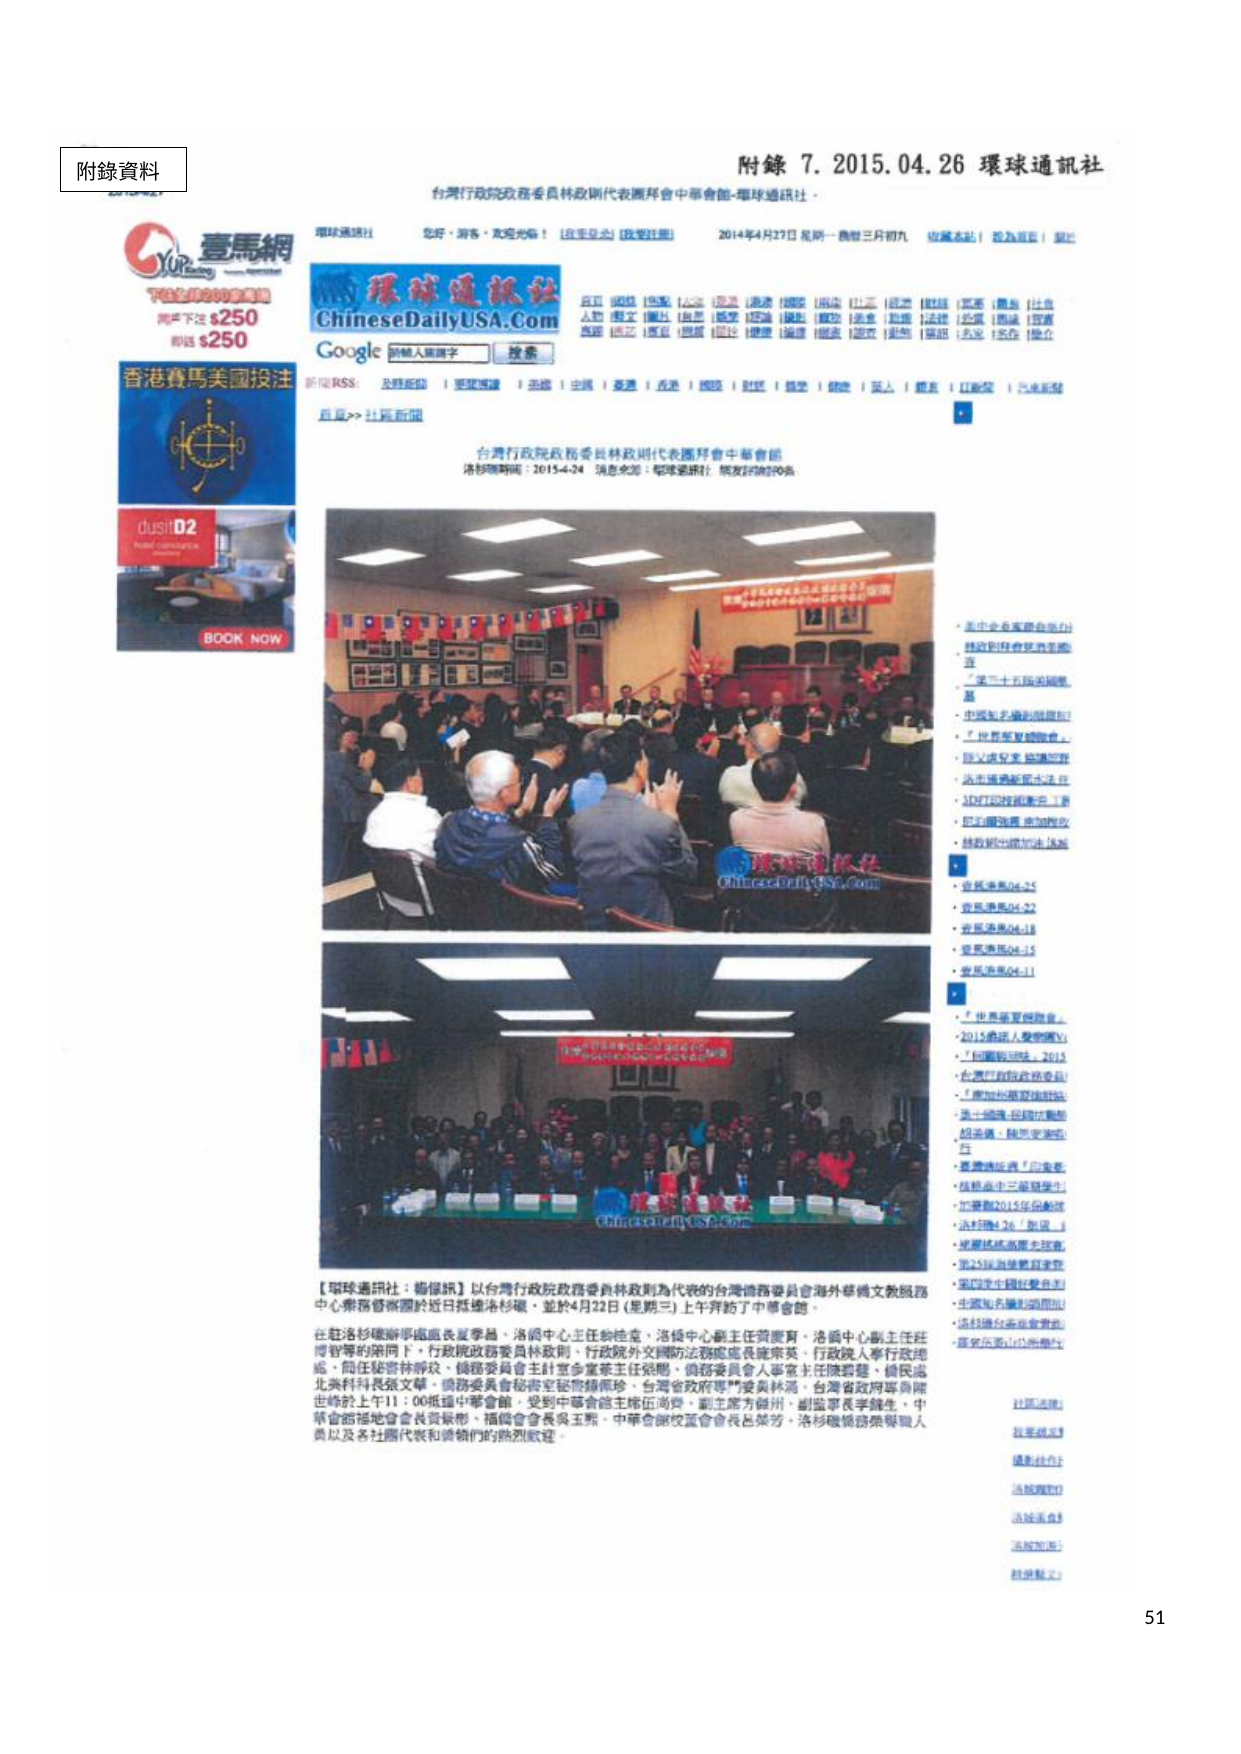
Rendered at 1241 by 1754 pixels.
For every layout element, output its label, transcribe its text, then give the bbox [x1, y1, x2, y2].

text 附錄資料 [76, 155, 171, 183]
picture [50, 128, 1142, 1591]
